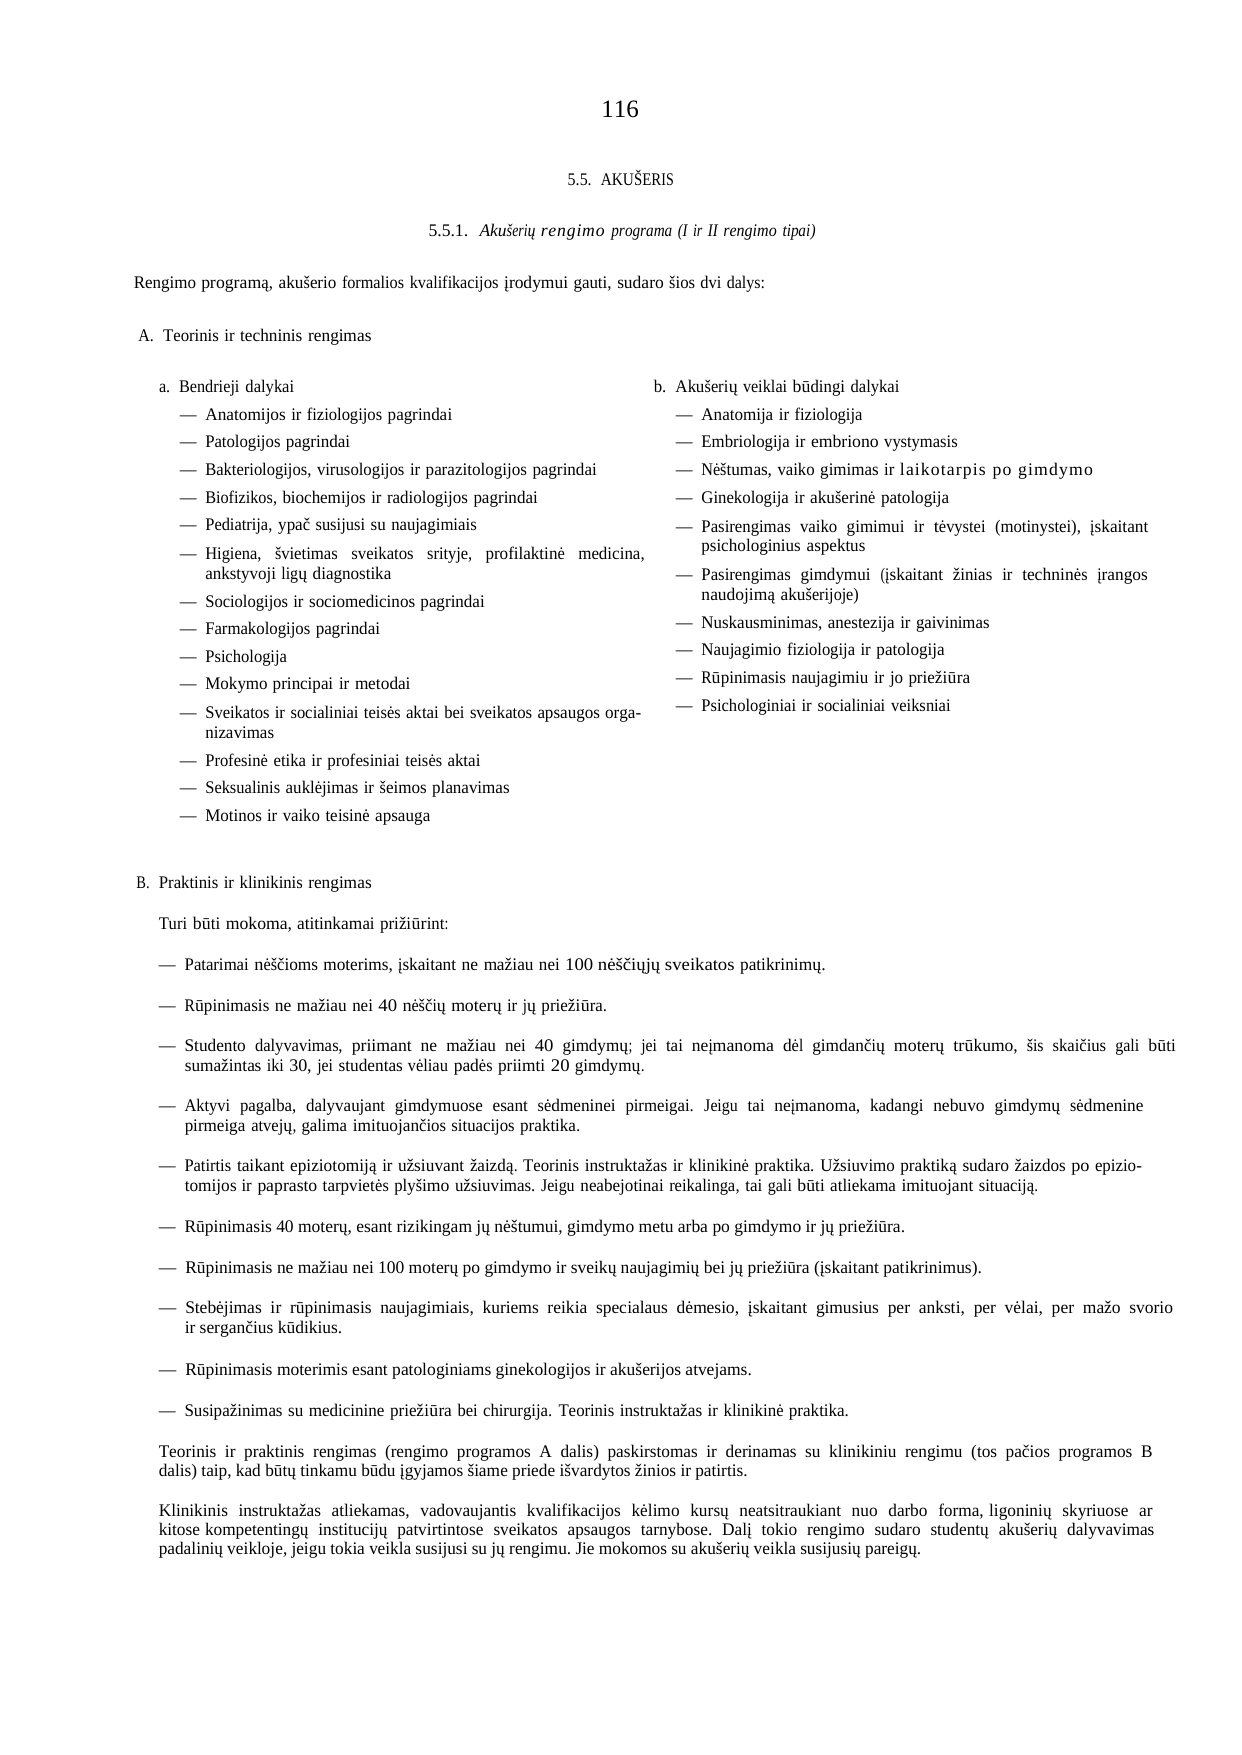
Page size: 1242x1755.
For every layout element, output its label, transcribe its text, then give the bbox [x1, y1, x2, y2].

text A. Teorinis ir techninis rengimas [134, 325, 901, 345]
text dalis) taip, kad būtų tinkamu būdu įgyjamos šiame priede išvardytos žinios ir patirtis. [158, 1461, 1169, 1480]
text — Pediatrija, ypač susijusi su naujagimiais [179, 514, 648, 534]
text — Patirtis taikant epiziotomiją ir užsiuvant žaizdą. Teorinis instruktažas ir klinikinė praktika. Užsiuvimo praktiką sudaro žaizdos po epizio- tomijos ir paprasto tarpvietės plyšimo užsiuvimas. Jeigu neabejotinai reikalinga, tai gali būti atliekama imituojant situaciją. [159, 1156, 1176, 1195]
text — Rūpinimasis ne mažiau nei 40 nėščių moterų ir jų priežiūra. [159, 995, 1169, 1015]
text a. Bendrieji dalykai [159, 379, 648, 396]
text Turi būti mokoma, atitinkamai prižiūrint: [158, 913, 1169, 933]
text — Naujagimio fiziologija ir patologija [676, 639, 1169, 659]
text — Rūpinimasis naujagimiu ir jo priežiūra [676, 667, 1169, 687]
text — Sveikatos ir socialiniai teisės aktai bei sveikatos apsaugos orga- nizavimas [179, 703, 650, 742]
text — Biofizikos, biochemijos ir radiologijos pagrindai [179, 486, 648, 507]
text — Nėštumas, vaiko gimimas ir laikotarpis po gimdymo [676, 459, 1169, 479]
text — Studento dalyvavimas, priimant ne mažiau nei 40 gimdymų; jei tai neįmanoma dėl gimdančių moterų trūkumo, šis skaičius gali būti sumažintas iki 30, jei studentas vėliau padės priimti 20 gimdymų. [159, 1036, 1176, 1075]
text — Rūpinimasis ne mažiau nei 100 moterų po gimdymo ir sveikų naujagimių bei jų priežiūra (įskaitant patikrinimus). [159, 1257, 1169, 1277]
text — Anatomijos ir fiziologijos pagrindai [179, 404, 648, 424]
text — Ginekologija ir akušerinė patologija [676, 486, 1169, 507]
text Teorinis ir praktinis rengimas (rengimo programos A dalis) paskirstomas ir derinamas su klinikiniu rengimu (tos pačios programos B [158, 1441, 1176, 1461]
text — Stebėjimas ir rūpinimasis naujagimiais, kuriems reikia specialaus dėmesio, įskaitant gimusius per anksti, per vėlai, per mažo svorio ir sergančius kūdikius. [159, 1298, 1176, 1337]
text — Nuskausminimas, anestezija ir gaivinimas [676, 612, 1169, 632]
text — Higiena, švietimas sveikatos srityje, profilaktinė medicina, ankstyvoji ligų diagnostika [179, 544, 650, 583]
text — Bakteriologijos, virusologijos ir parazitologijos pagrindai [179, 459, 648, 479]
text — Susipažinimas su medicinine priežiūra bei chirurgija. Teorinis instruktažas ir klinikinė praktika. [159, 1399, 1169, 1420]
text — Rūpinimasis 40 moterų, esant rizikingam jų nėštumui, gimdymo metu arba po gimdymo ir jų priežiūra. [159, 1216, 1169, 1236]
text — Seksualinis auklėjimas ir šeimos planavimas [179, 777, 648, 797]
text B. Praktinis ir klinikinis rengimas [136, 875, 1169, 892]
text — Pasirengimas vaiko gimimui ir tėvystei (motinystei), įskaitant psichologinius aspektus [676, 516, 1166, 556]
text 5.5.1. Akušerių rengimo programa (I ir II rengimo tipai) [428, 220, 1169, 240]
text — Patarimai nėščioms moterims, įskaitant ne mažiau nei 100 nėščiųjų sveikatos patikrinimų. [159, 954, 1169, 974]
text b. Akušerių veiklai būdingi dalykai [654, 379, 1169, 396]
text — Embriologija ir embriono vystymasis [676, 431, 1169, 452]
text — Rūpinimasis moterimis esant patologiniams ginekologijos ir akušerijos atvejams. [159, 1358, 1169, 1379]
text — Profesinė etika ir profesiniai teisės aktai [179, 749, 648, 770]
text — Patologijos pagrindai [179, 431, 648, 452]
text — Psichologiniai ir socialiniai veiksniai [676, 694, 1169, 715]
text — Aktyvi pagalba, dalyvaujant gimdymuose esant sėdmeninei pirmeigai. Jeigu tai neįmanoma, kadangi nebuvo gimdymų sėdmenine pirmeiga atvejų, galima imituojančios situacijos praktika. [159, 1096, 1176, 1135]
text — Sociologijos ir sociomedicinos pagrindai [179, 590, 648, 611]
text Rengimo programą, akušerio formalios kvalifikacijos įrodymui gauti, sudaro šios dvi dalys: [134, 272, 901, 292]
text — Motinos ir vaiko teisinė apsauga [179, 805, 648, 825]
text — Farmakologijos pagrindai [179, 618, 648, 638]
text — Mokymo principai ir metodai [179, 673, 648, 693]
text — Anatomija ir fiziologija [676, 404, 1169, 424]
text — Psichologija [179, 646, 648, 666]
text Klinikinis instruktažas atliekamas, vadovaujantis kvalifikacijos kėlimo kursų neatsitraukiant nuo darbo forma, ligoninių skyriuose ar kitose kompetentingų institucijų patvirtintose sveikatos apsaugos tarnybose. Dalį tokio rengimo sudaro studentų akušerių dalyvavimas padalinių veikloje, jeigu tokia veikla susijusi su jų rengimu. Jie mokomos su akušerių veikla susijusių pareigų. [158, 1501, 1157, 1558]
text 5.5. AKUŠERIS [563, 172, 678, 189]
text — Pasirengimas gimdymui (įskaitant žinias ir techninės įrangos naudojimą akušerijoje) [676, 565, 1166, 604]
